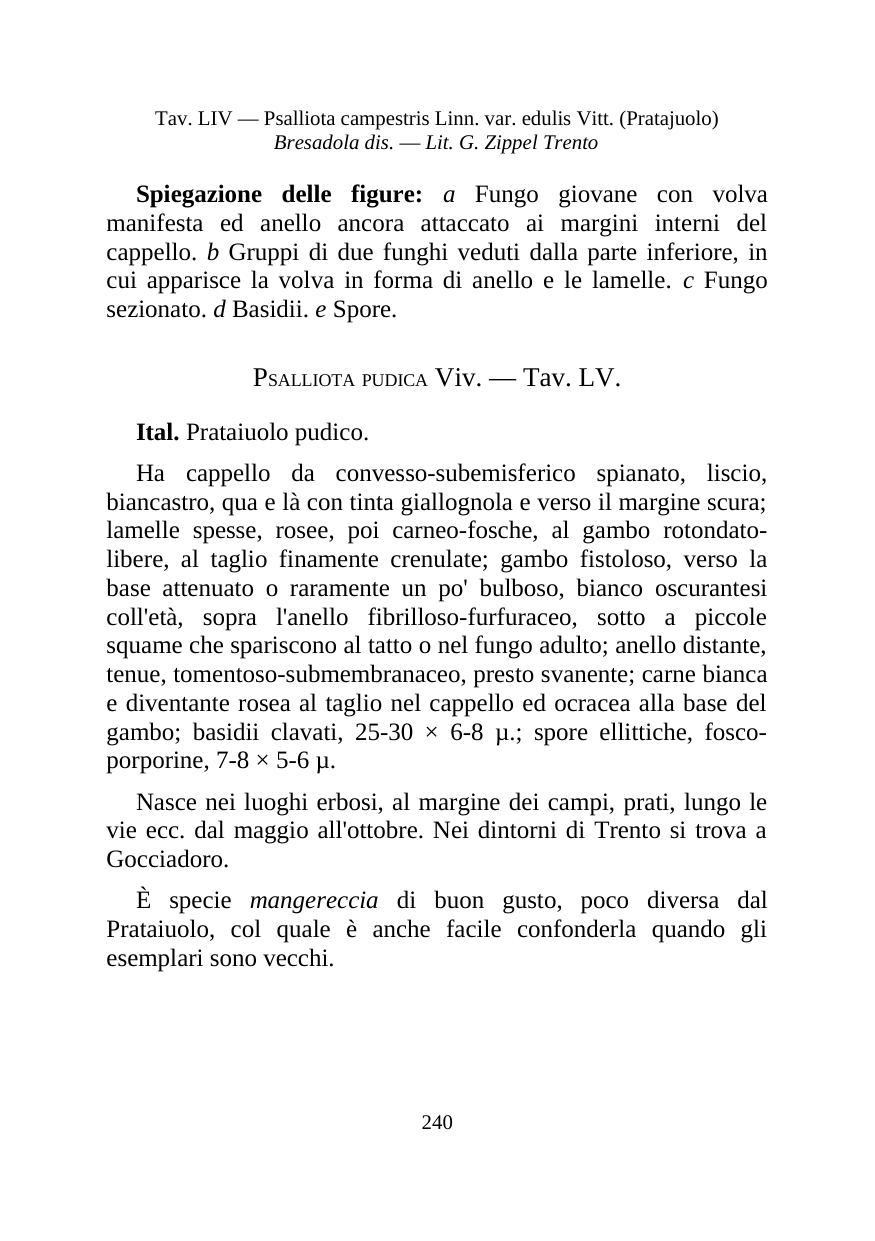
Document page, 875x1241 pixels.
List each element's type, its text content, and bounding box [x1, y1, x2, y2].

text È specie mangereccia di buon gusto, poco diversa dal Prataiuolo, col quale è anche facile confonderla quando gli esemplari sono vecchi. [106, 886, 768, 972]
text Psalliota pudica Viv. — Tav. LV. [106, 361, 768, 392]
text Tav. LIV — Psalliota campestris Linn. var. edulis Vitt. (Pratajuolo) Bresadola dis. — Lit. G. Zippel Trento [106, 106, 768, 154]
text Nasce nei luoghi erbosi, al margine dei campi, prati, lungo le vie ecc. dal maggio all'ottobre. Nei dintorni di Trento si trova a Gocciadoro. [106, 787, 768, 873]
text Spiegazione delle figure: a Fungo giovane con volva manifesta ed anello ancora attaccato ai margini interni del cappello. b Gruppi di due funghi veduti dalla parte inferiore, in cui apparisce la volva in forma di anello e le lamelle. c Fungo sezionato. d Basidii. e Spore. [106, 179, 768, 323]
text Ha cappello da convesso-subemisferico spianato, liscio, biancastro, qua e là con tinta giallognola e verso il margine scura; lamelle spesse, rosee, poi carneo-fosche, al gambo rotondato-libere, al taglio finamente crenulate; gambo fistoloso, verso la base attenuato o raramente un po' bulboso, bianco oscurantesi coll'età, sopra l'anello fibrilloso-furfuraceo, sotto a piccole squame che spariscono al tatto o nel fungo adulto; anello distante, tenue, tomentoso-submembranaceo, presto svanente; carne bianca e diventante rosea al taglio nel cappello ed ocracea alla base del gambo; basidii clavati, 25-30 × 6-8 µ.; spore ellittiche, fosco-porporine, 7-8 × 5-6 µ. [106, 458, 768, 774]
text Ital. Prataiuolo pudico. [106, 417, 768, 446]
